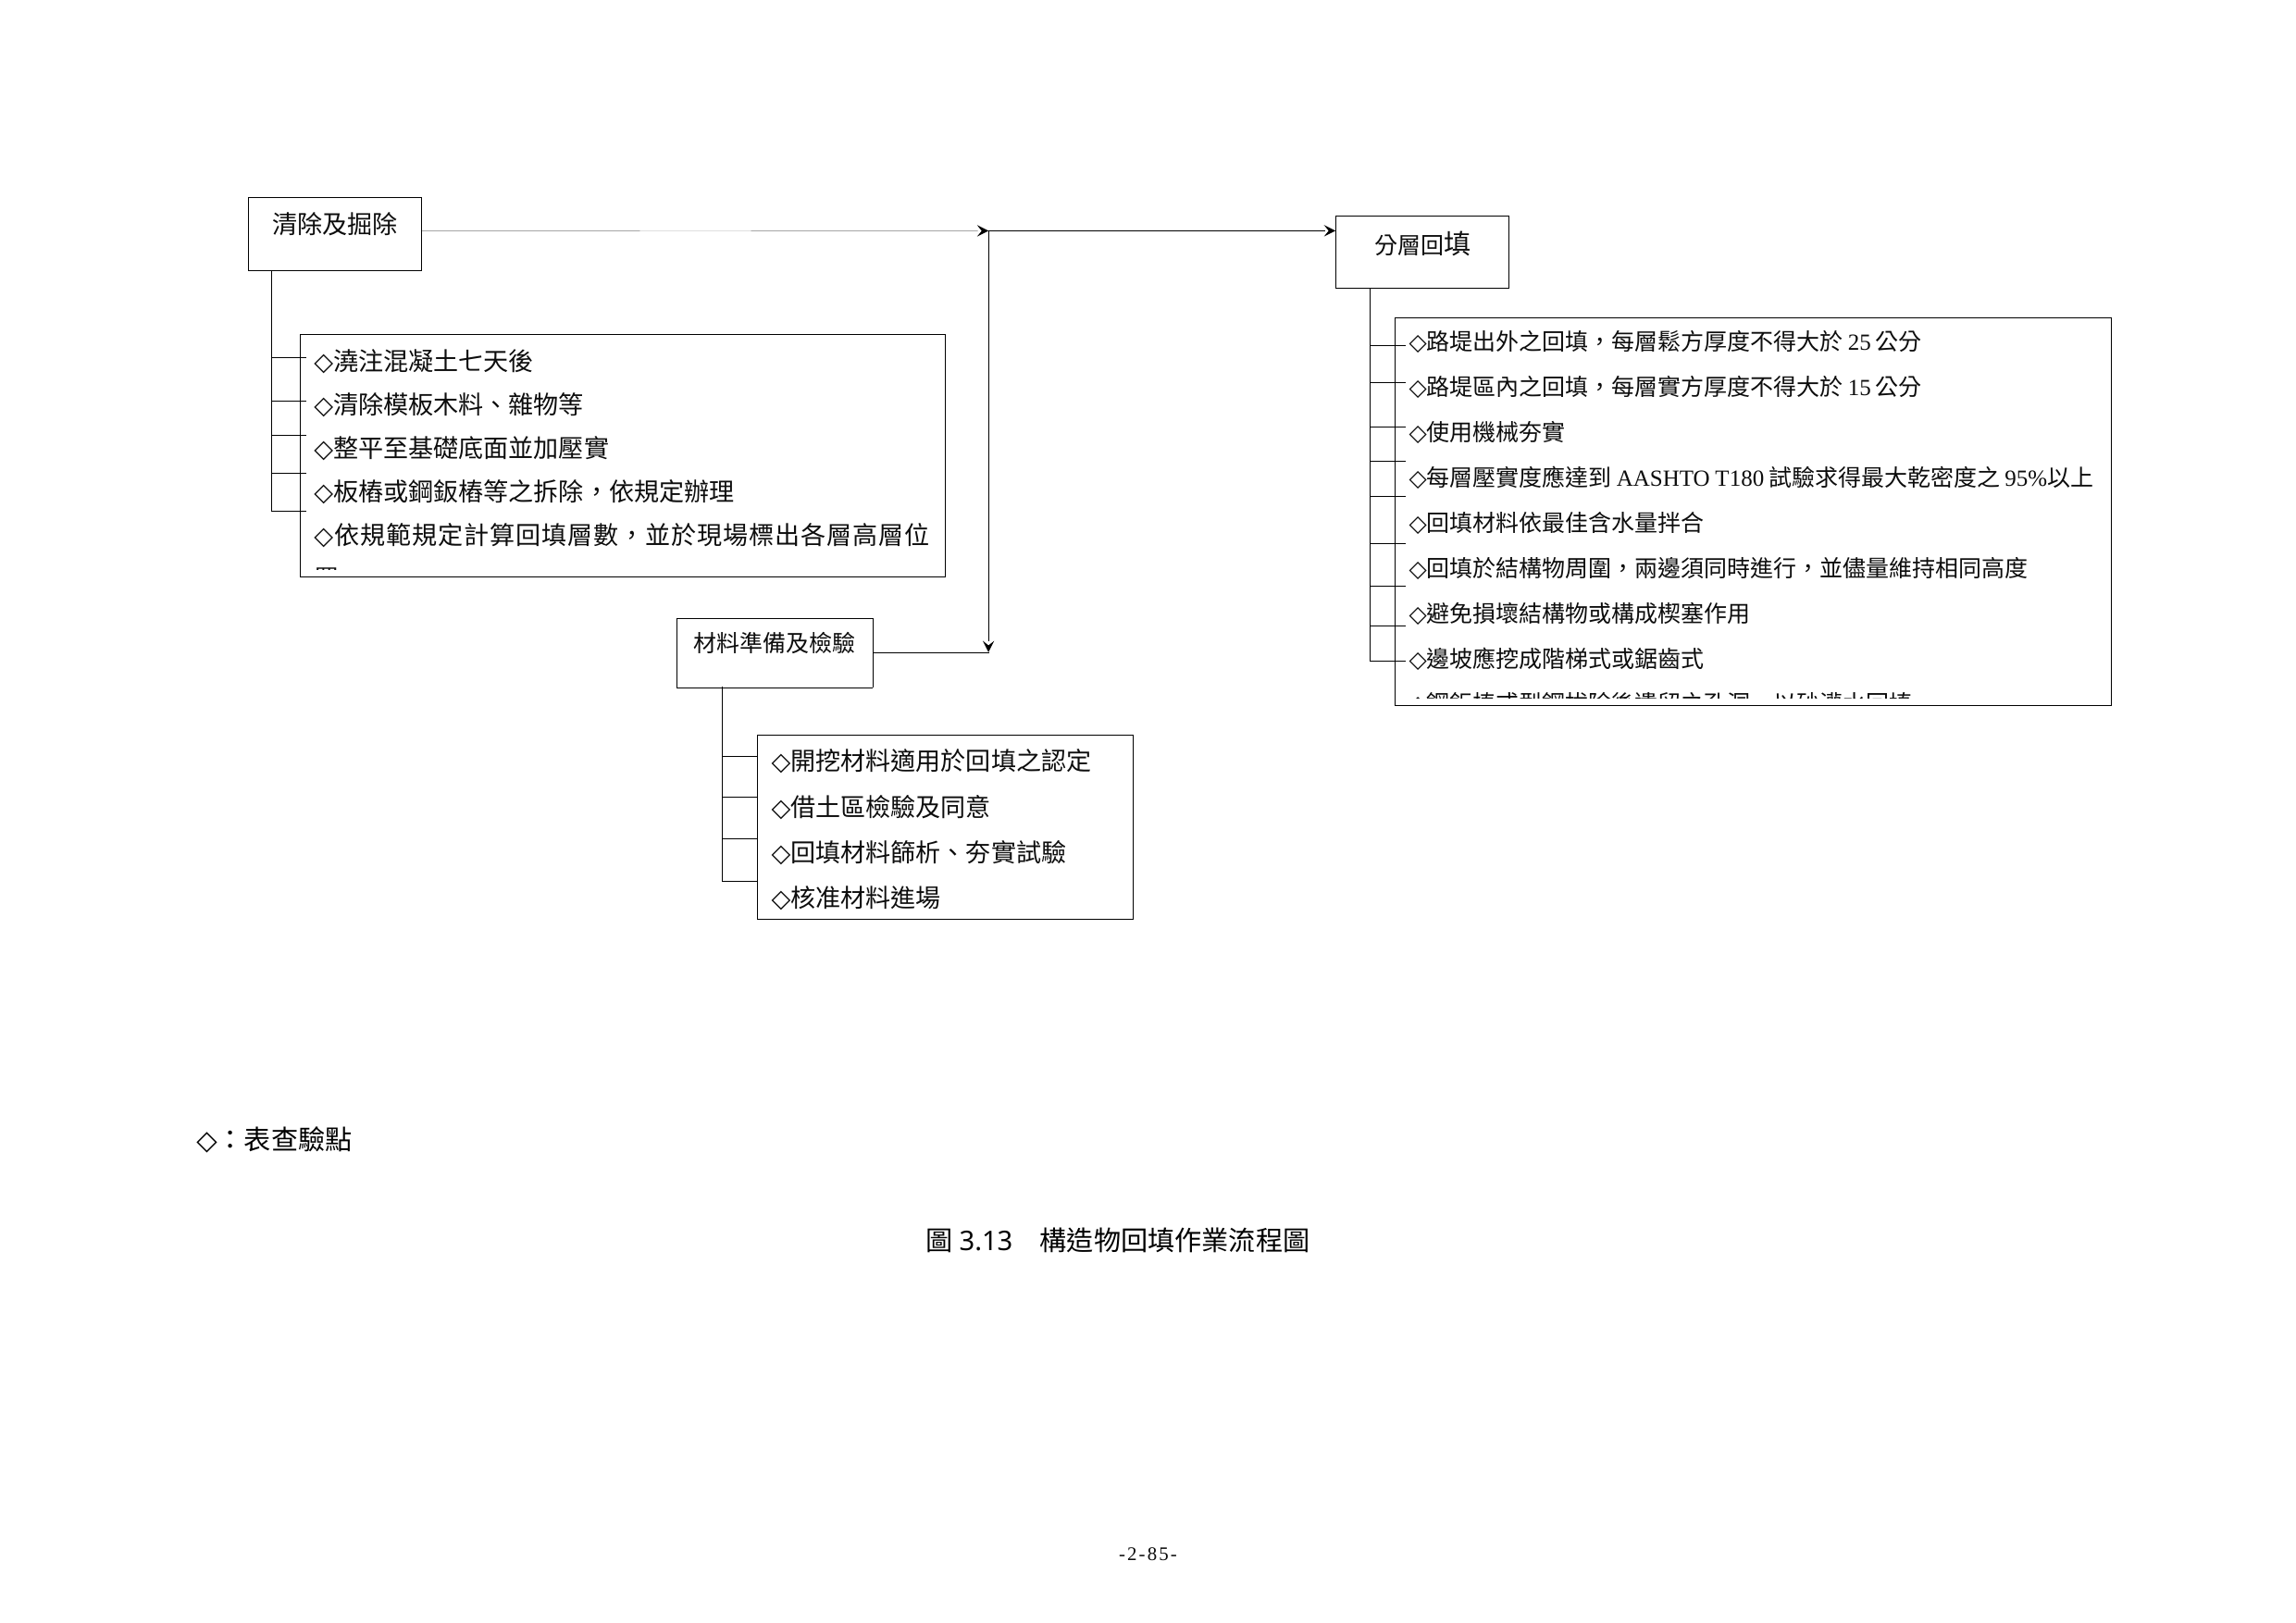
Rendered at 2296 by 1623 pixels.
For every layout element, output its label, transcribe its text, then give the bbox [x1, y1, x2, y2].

table_cell ◇：表查驗點 圖 3.13 構造物回填作業流程圖 [106, 117, 2129, 1320]
